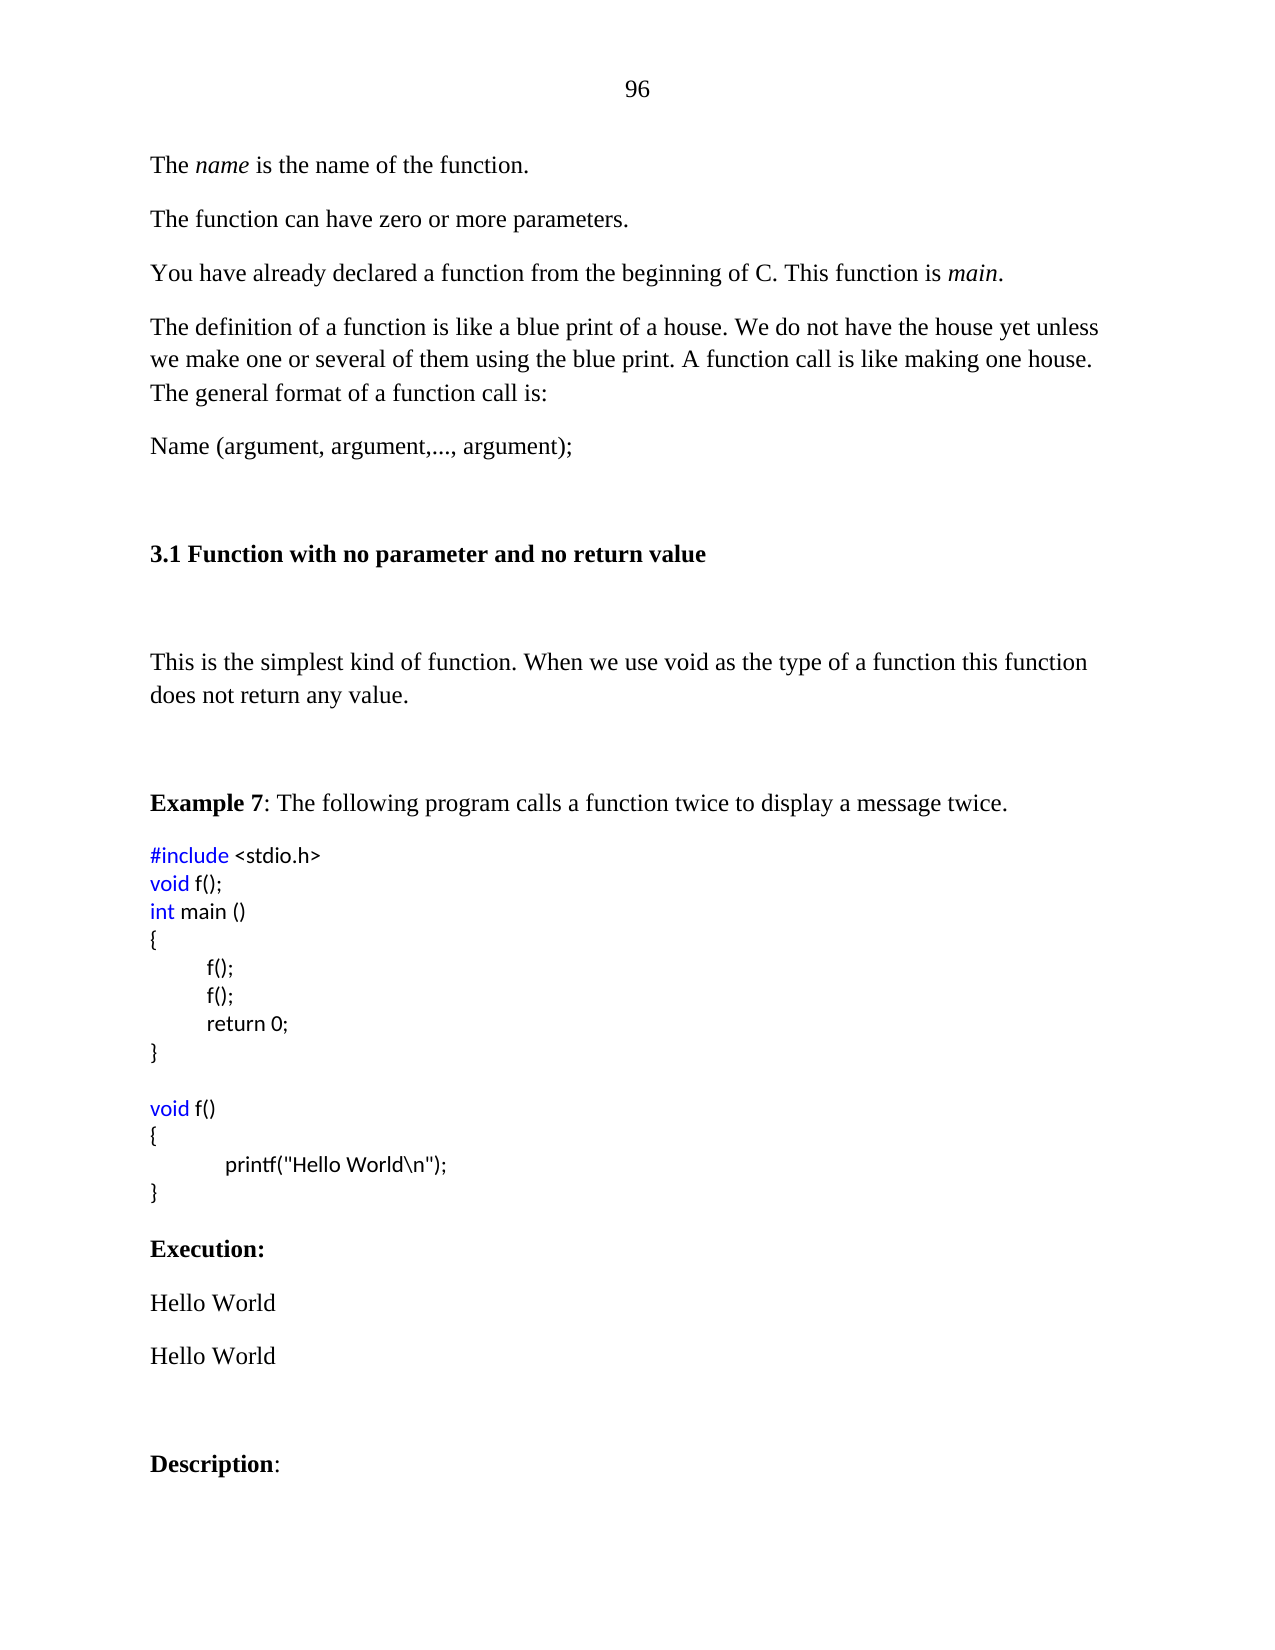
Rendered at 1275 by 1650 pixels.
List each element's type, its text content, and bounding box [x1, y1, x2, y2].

text } [150, 1178, 1125, 1206]
text { [150, 1122, 1125, 1150]
text Name (argument, argument,..., argument); [150, 431, 1125, 460]
text { [150, 926, 1125, 953]
text Example 7: The following program calls a function twice to display a message twice. [150, 788, 1125, 816]
text 3.1 Function with no parameter and no return value [150, 539, 1125, 568]
text The function can have zero or more parameters. [150, 204, 1125, 233]
text Description: [150, 1449, 1125, 1478]
text return 0; [150, 1009, 1125, 1038]
text void f(); [150, 869, 1125, 897]
text printf("Hello World\n"); [150, 1150, 1125, 1178]
text The definition of a function is like a blue print of a house. We do not have the house yet unless we make one or several of them using the blue print. A function call is like making one house. The general format of a function call is: [150, 312, 1125, 406]
text Hello World [150, 1341, 1125, 1370]
text Hello World [150, 1288, 1125, 1316]
text f(); [150, 953, 1125, 982]
text void f() [150, 1094, 1125, 1122]
text f(); [150, 982, 1125, 1009]
text } [150, 1038, 1125, 1066]
text You have already declared a function from the beginning of C. This function is main. [150, 258, 1125, 286]
text #include <stdio.h> [150, 841, 1125, 869]
text The name is the name of the function. [150, 150, 1125, 179]
text Execution: [150, 1234, 1125, 1262]
text This is the simplest kind of function. When we use void as the type of a function this function does not return any value. [150, 647, 1125, 709]
text int main () [150, 897, 1125, 926]
